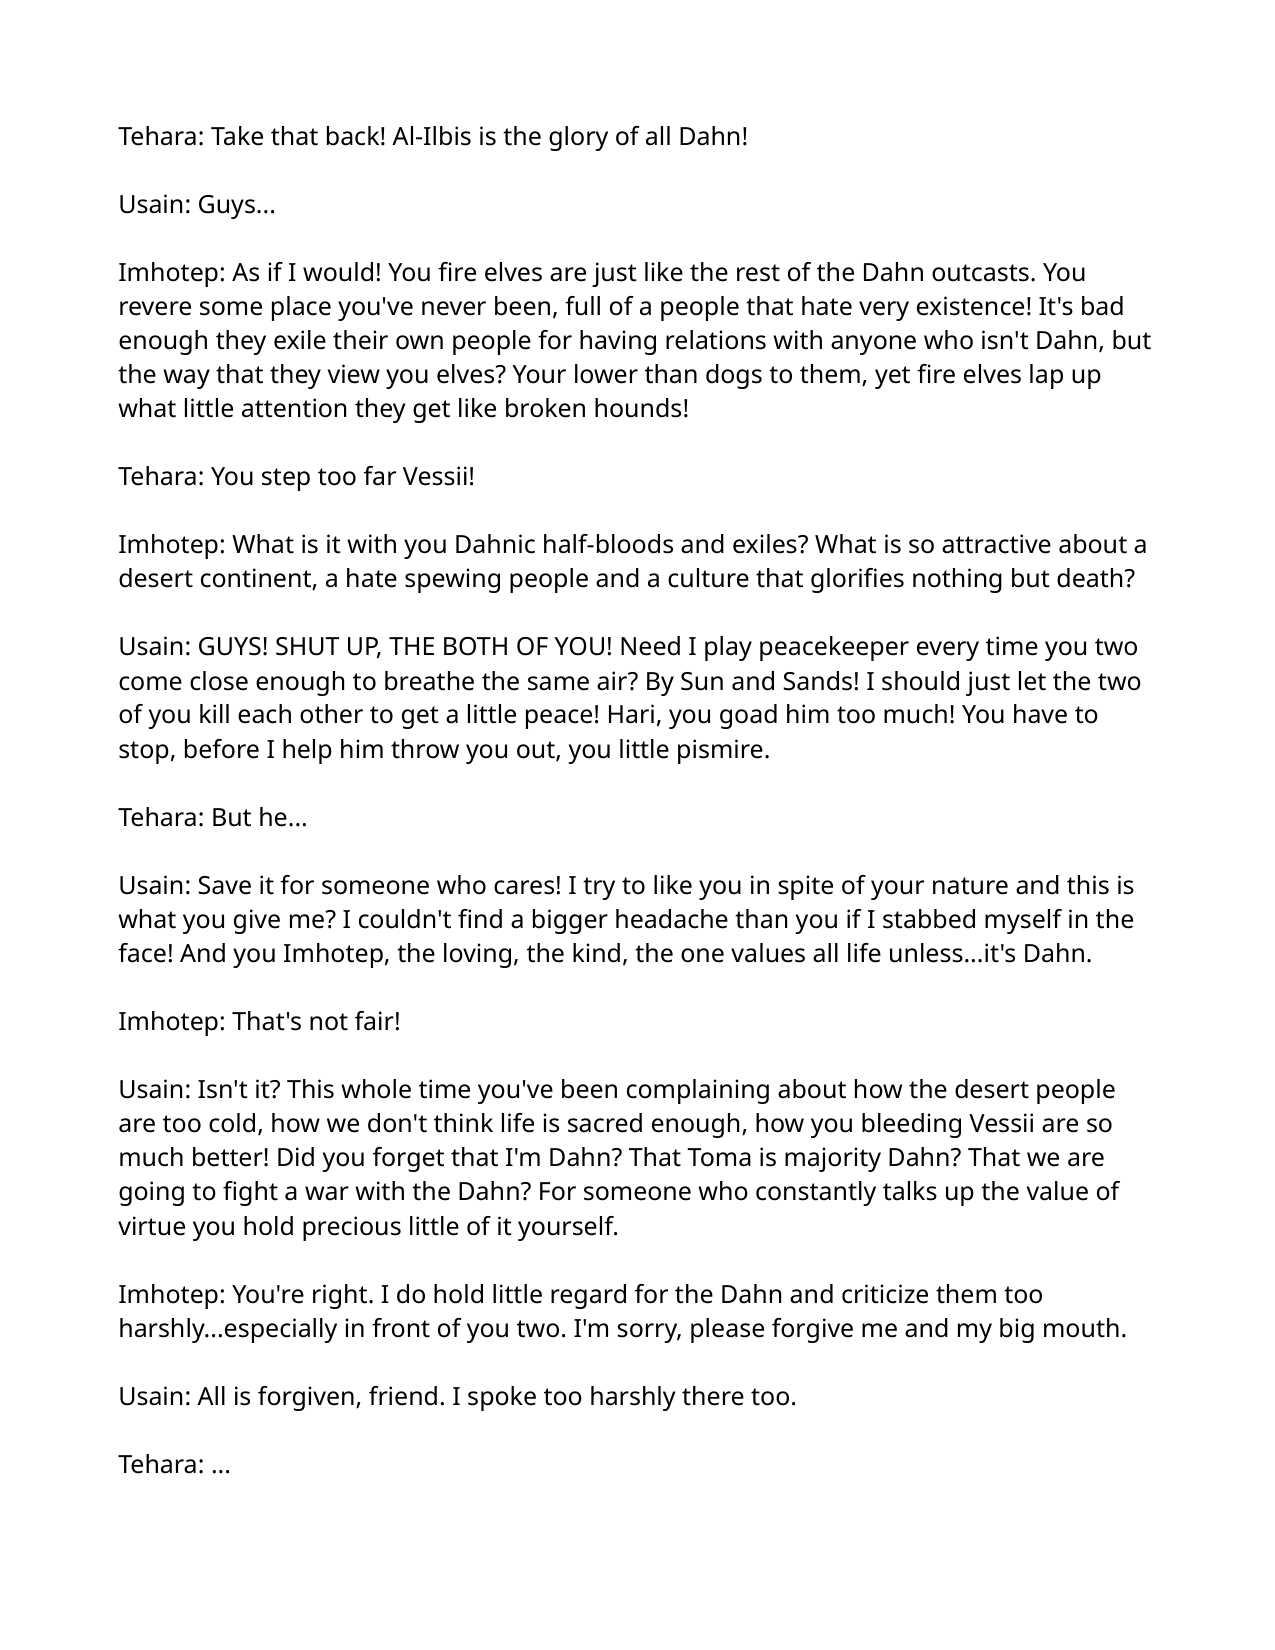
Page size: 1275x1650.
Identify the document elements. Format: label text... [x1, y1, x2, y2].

text Usain: Save it for someone who cares! I try to like you in spite of your nature and this is what you give me? I couldn't find a bigger headache than you if I stabbed myself in the face! And you Imhotep, the loving, the kind, the one values all life unless...it's Dahn. [118, 867, 1157, 970]
text Imhotep: You're right. I do hold little regard for the Dahn and criticize them too harshly...especially in front of you two. I'm sorry, please forgive me and my big mouth. [118, 1276, 1157, 1344]
text Imhotep: As if I would! You fire elves are just like the rest of the Dahn outcasts. You revere some place you've never been, full of a people that hate very existence! It's bad enough they exile their own people for having relations with anyone who isn't Dahn, but the way that they view you elves? Your lower than dogs to them, yet fire elves lap up what little attention they get like broken hounds! [118, 254, 1157, 425]
text Imhotep: That's not fair! [118, 1004, 1157, 1038]
text Usain: GUYS! SHUT UP, THE BOTH OF YOU! Need I play peacekeeper every time you two come close enough to breathe the same air? By Sun and Sands! I should just let the two of you kill each other to get a little peace! Hari, you goad him too much! You have to stop, before I help him throw you out, you little pismire. [118, 629, 1157, 765]
text Tehara: Take that back! Al-Ilbis is the glory of all Dahn! [118, 118, 1157, 152]
text Imhotep: What is it with you Dahnic half-bloods and exiles? What is so attractive about a desert continent, a hate spewing people and a culture that glorifies nothing but death? [118, 527, 1157, 595]
text Usain: Isn't it? This whole time you've been complaining about how the desert people are too cold, how we don't think life is sacred enough, how you bleeding Vessii are so much better! Did you forget that I'm Dahn? That Toma is majority Dahn? That we are going to fight a war with the Dahn? For someone who constantly talks up the value of virtue you hold precious little of it yourself. [118, 1072, 1157, 1242]
text Usain: Guys... [118, 186, 1157, 220]
text Tehara: You step too far Vessii! [118, 459, 1157, 493]
text Usain: All is forgiven, friend. I spoke too harshly there too. [118, 1378, 1157, 1412]
text Tehara: ... [118, 1447, 1157, 1481]
text Tehara: But he... [118, 799, 1157, 833]
